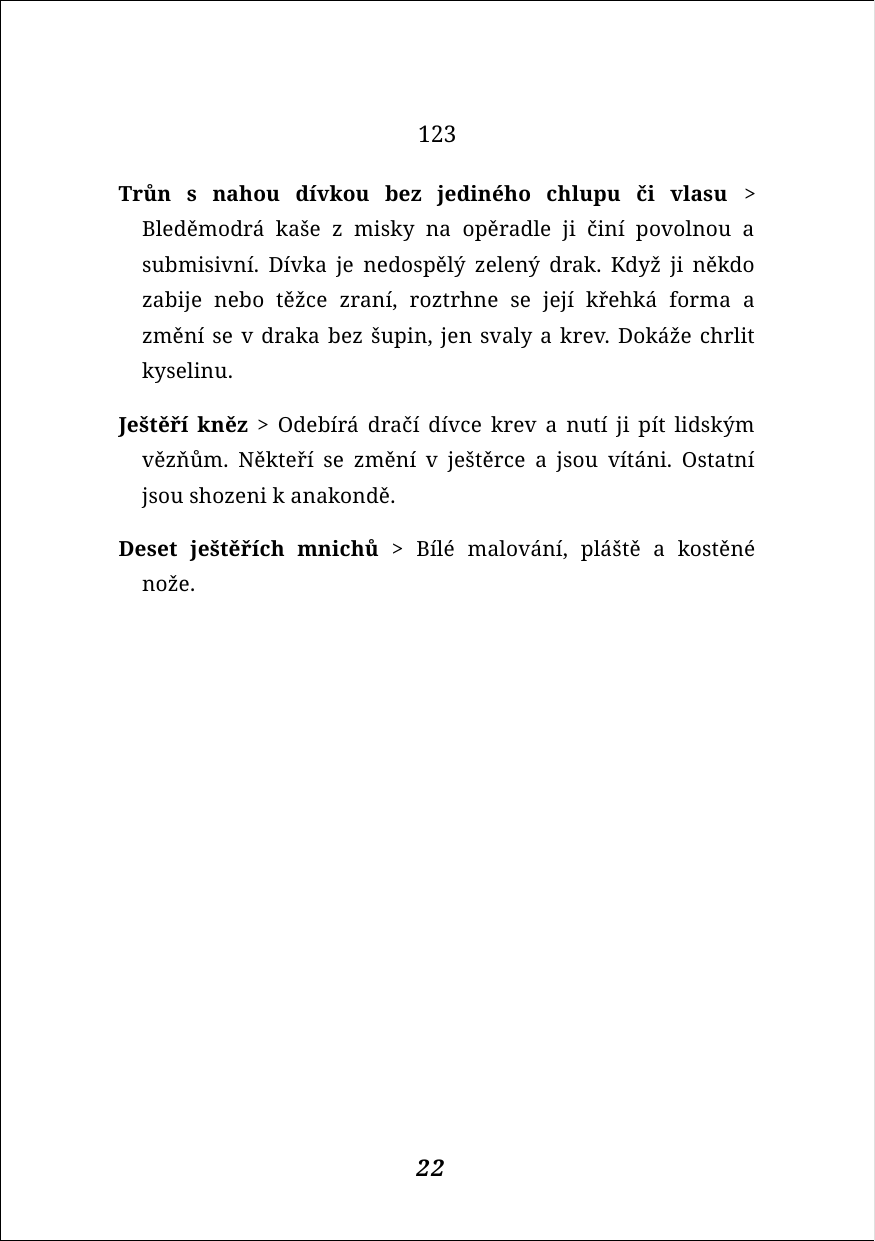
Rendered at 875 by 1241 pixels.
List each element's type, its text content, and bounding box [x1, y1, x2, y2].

text Deset ještěřích mnichů > Bílé malování, pláště a kostěné nože. [118, 534, 756, 598]
text Trůn s nahou dívkou bez jediného chlupu či vlasu > Bleděmodrá kaše z misky na opěradle ji činí povolnou a submisivní. Dívka je nedospělý zelený drak. Když ji někdo zabije nebo těžce zraní, roztrhne se její křehká forma a změní se v draka bez šupin, jen svaly a krev. Dokáže chrlit kyselinu. [118, 179, 756, 385]
text Ještěří kněz > Odebírá dračí dívce krev a nutí ji pít lidským vězňům. Někteří se změní v ještěrce a jsou vítáni. Ostatní jsou shozeni k anakondě. [118, 410, 756, 509]
